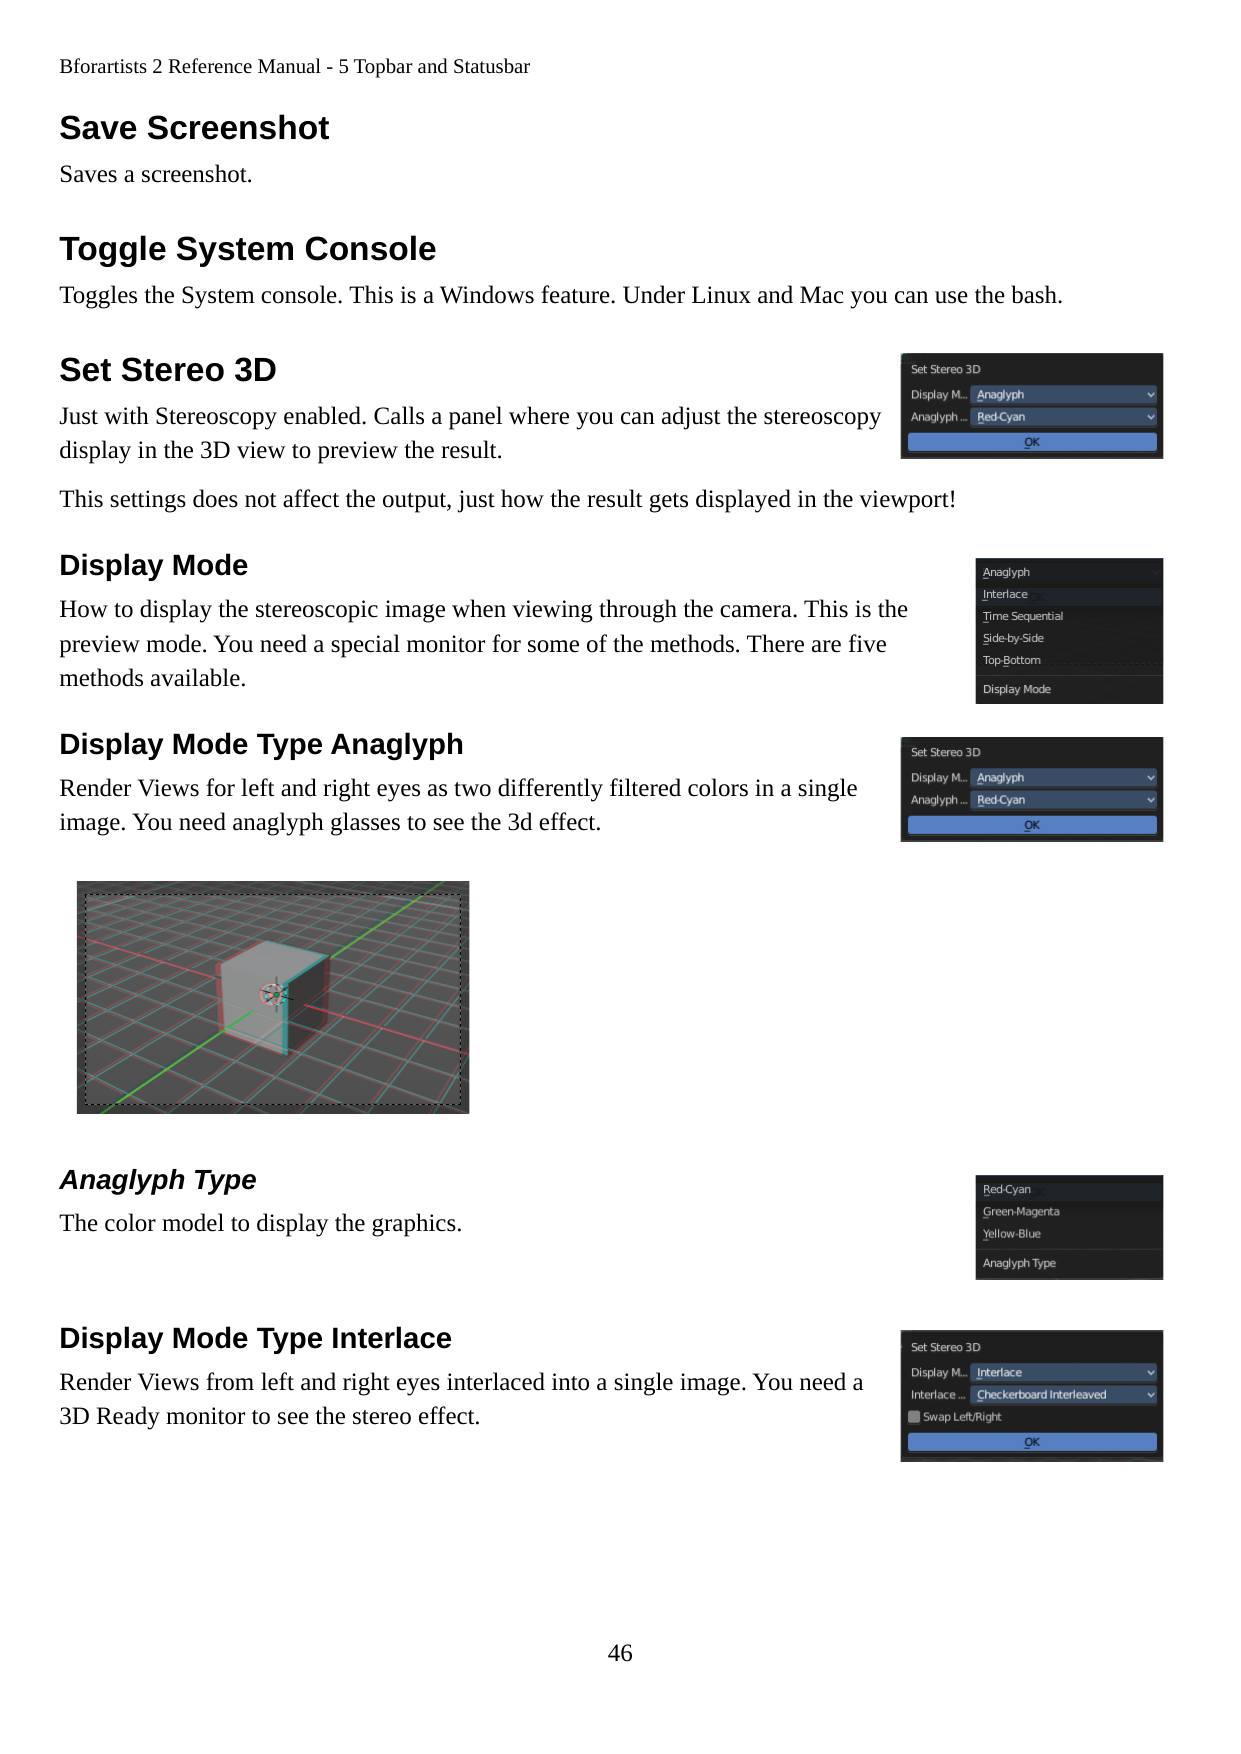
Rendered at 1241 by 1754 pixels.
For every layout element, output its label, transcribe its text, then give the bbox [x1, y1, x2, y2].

subtitle Toggle System Console [59, 228, 1181, 267]
picture [975, 558, 1164, 704]
subtitle Display Mode Type Anaglyph [59, 727, 1181, 761]
text The color model to display the graphics. [59, 1208, 975, 1237]
subtitle Anaglyph Type [59, 1163, 1181, 1195]
text Render Views from left and right eyes interlaced into a single image. You need a 3D Ready monitor to see the stereo effect. [59, 1367, 900, 1430]
picture [900, 1330, 1164, 1462]
subtitle Display Mode [59, 548, 1181, 582]
subtitle Set Stereo 3D [59, 349, 1181, 388]
picture [900, 737, 1164, 842]
text Just with Stereoscopy enabled. Calls a panel where you can adjust the stereoscopy display in the 3D view to preview the result. [59, 401, 1181, 464]
text Toggles the System console. This is a Windows feature. Under Linux and Mac you can use the bash. [59, 280, 1181, 308]
text Render Views for left and right eyes as two differently filtered colors in a single image. You need anaglyph glasses to see the 3d effect. [59, 773, 900, 836]
text How to display the stereoscopic image when viewing through the camera. This is the preview mode. You need a special monitor for some of the methods. There are five methods available. [59, 594, 975, 692]
text This settings does not affect the output, just how the result gets displayed in the viewport! [59, 484, 1181, 513]
picture [900, 353, 1164, 459]
picture [76, 881, 470, 1114]
subtitle Display Mode Type Interlace [59, 1321, 1181, 1354]
subtitle Save Screenshot [59, 107, 1181, 146]
picture [975, 1175, 1164, 1280]
text Saves a screenshot. [59, 159, 1181, 187]
